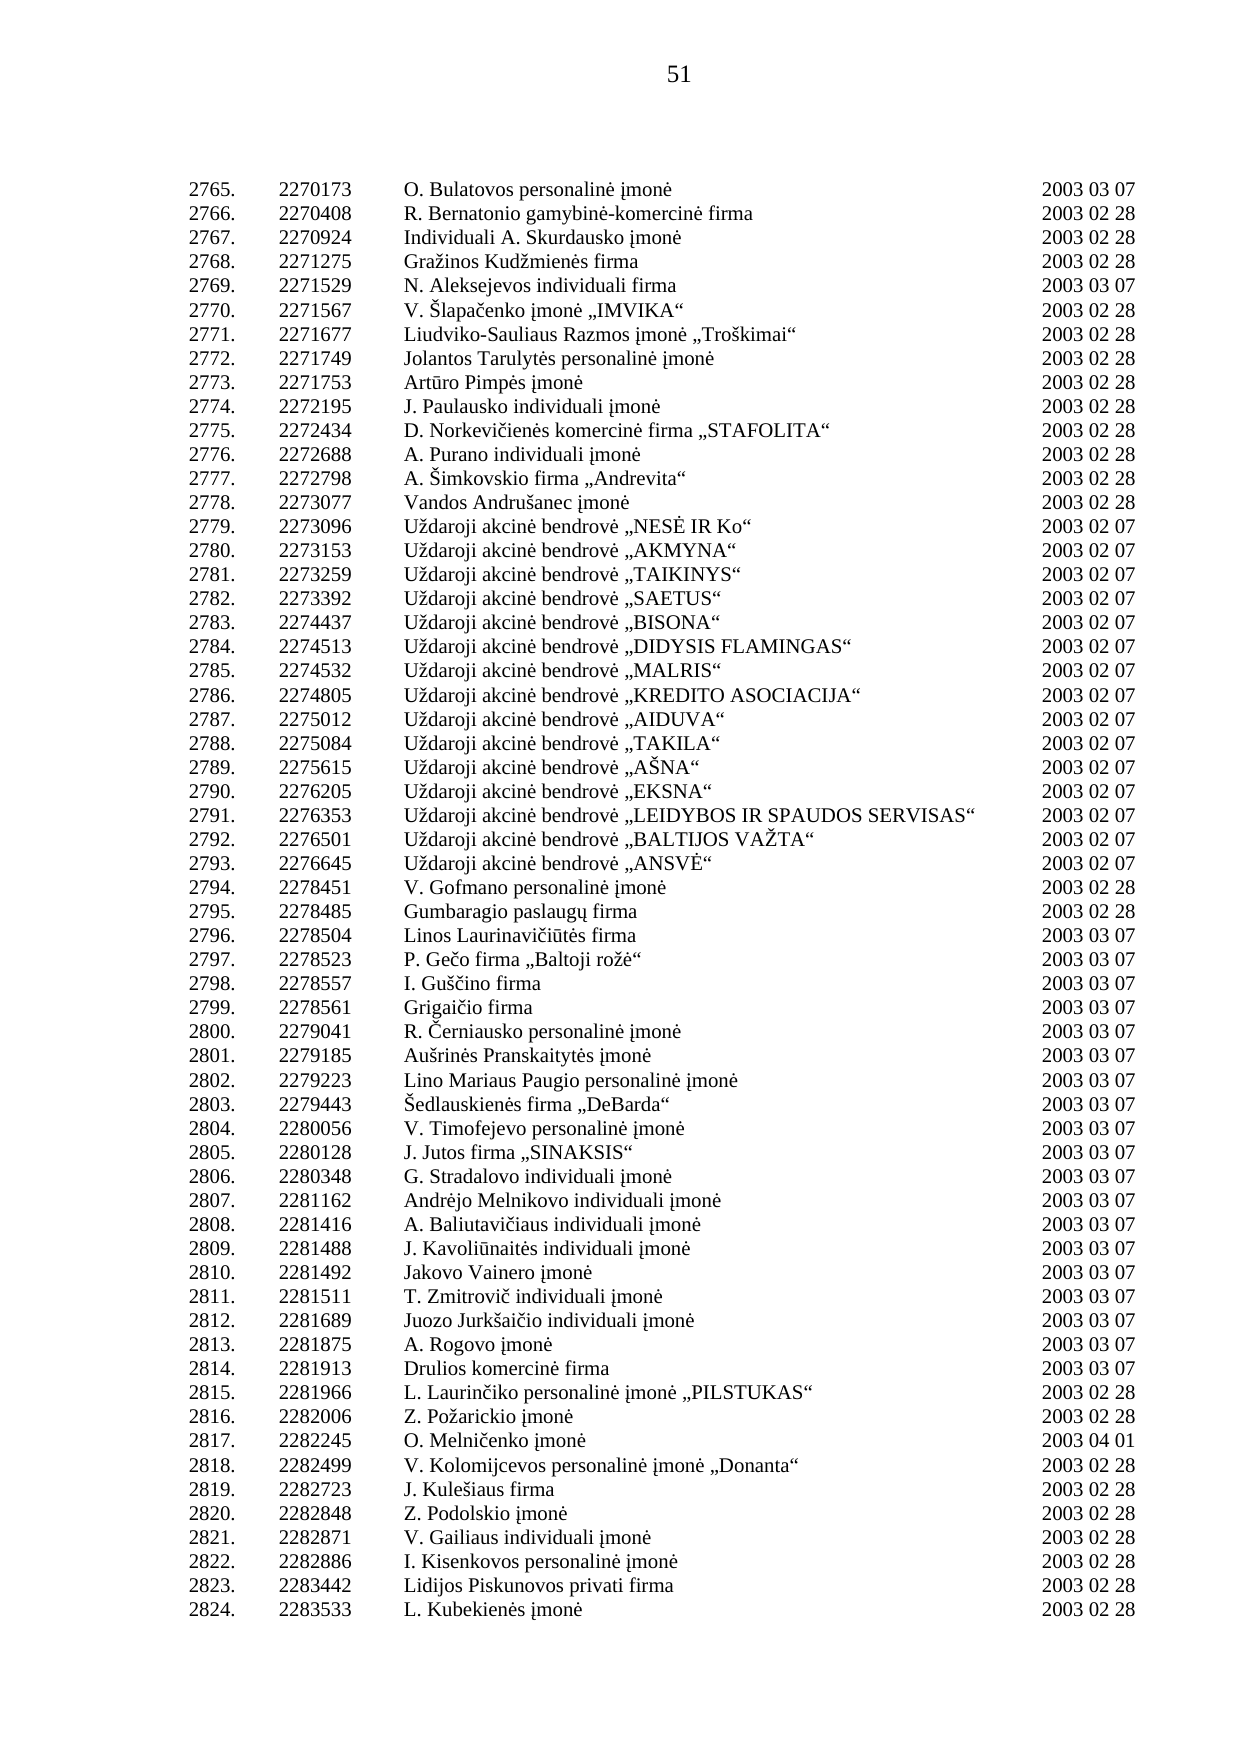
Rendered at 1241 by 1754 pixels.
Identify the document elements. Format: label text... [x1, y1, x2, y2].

table_cell 2275012 [267, 707, 392, 731]
table_cell 2281492 [267, 1260, 392, 1284]
table_cell V. Timofejevo personalinė įmonė [393, 1116, 1030, 1140]
table_cell 2273077 [267, 490, 392, 514]
table_cell 2282871 [267, 1525, 392, 1549]
table_cell Uždaroji akcinė bendrovė „NESĖ IR Ko“ [393, 514, 1030, 538]
table_cell Uždaroji akcinė bendrovė „DIDYSIS FLAMINGAS“ [393, 634, 1030, 658]
table_cell 2003 02 28 [1030, 322, 1181, 346]
table_cell 2003 02 28 [1030, 225, 1181, 249]
table_cell 2273096 [267, 514, 392, 538]
table_cell 2771. [177, 322, 267, 346]
table_cell 2281966 [267, 1380, 392, 1404]
table_cell 2272434 [267, 418, 392, 442]
table_cell Uždaroji akcinė bendrovė „TAKILA“ [393, 731, 1030, 755]
table_cell 2003 03 07 [1030, 1044, 1181, 1067]
table_cell 2003 03 07 [1030, 177, 1181, 201]
table_cell 2820. [177, 1501, 267, 1525]
table_cell 2003 02 07 [1030, 610, 1181, 634]
table_cell 2812. [177, 1308, 267, 1332]
table_cell 2003 02 07 [1030, 851, 1181, 875]
table_cell 2276205 [267, 779, 392, 803]
table_cell Vandos Andrušanec įmonė [393, 490, 1030, 514]
table_cell 2003 03 07 [1030, 1116, 1181, 1140]
table_cell 2768. [177, 249, 267, 273]
table_cell D. Norkevičienės komercinė firma „STAFOLITA“ [393, 418, 1030, 442]
table_cell 2003 03 07 [1030, 1140, 1181, 1164]
table_cell 2279041 [267, 1019, 392, 1043]
table_cell 2003 02 07 [1030, 562, 1181, 586]
table_cell T. Zmitrovič individuali įmonė [393, 1284, 1030, 1308]
table_cell V. Gofmano personalinė įmonė [393, 875, 1030, 899]
table_cell 2003 02 28 [1030, 1453, 1181, 1477]
table_cell 2003 02 28 [1030, 1477, 1181, 1501]
table_cell 2003 02 07 [1030, 779, 1181, 803]
table_cell Uždaroji akcinė bendrovė „BISONA“ [393, 610, 1030, 634]
table_cell A. Purano individuali įmonė [393, 442, 1030, 466]
table_cell 2781. [177, 562, 267, 586]
table_cell 2278504 [267, 923, 392, 947]
table_cell 2788. [177, 731, 267, 755]
table_cell 2281488 [267, 1236, 392, 1260]
table_cell 2275084 [267, 731, 392, 755]
table_cell 2270924 [267, 225, 392, 249]
table_cell 2789. [177, 755, 267, 779]
table_cell A. Rogovo įmonė [393, 1332, 1030, 1356]
table_cell 2280348 [267, 1164, 392, 1188]
table_cell 2819. [177, 1477, 267, 1501]
table_cell 2278557 [267, 971, 392, 995]
table_cell 2814. [177, 1356, 267, 1380]
table_cell 2276645 [267, 851, 392, 875]
table_cell 2810. [177, 1260, 267, 1284]
table_cell 2003 02 28 [1030, 249, 1181, 273]
table_cell 2276353 [267, 803, 392, 827]
table_cell 2003 03 07 [1030, 971, 1181, 995]
table_cell Lidijos Piskunovos privati firma [393, 1573, 1030, 1597]
table_cell 2271753 [267, 370, 392, 394]
table_cell 2003 03 07 [1030, 1356, 1181, 1380]
table_cell O. Melničenko įmonė [393, 1429, 1030, 1452]
table_cell 2003 02 28 [1030, 1597, 1181, 1621]
table_cell 2003 03 07 [1030, 1212, 1181, 1236]
table_cell Uždaroji akcinė bendrovė „AKMYNA“ [393, 538, 1030, 562]
table_cell 2774. [177, 394, 267, 418]
table_cell 2272798 [267, 466, 392, 490]
table_cell 2003 02 07 [1030, 538, 1181, 562]
table_cell 2813. [177, 1332, 267, 1356]
table_cell Uždaroji akcinė bendrovė „BALTIJOS VAŽTA“ [393, 827, 1030, 851]
table_cell Uždaroji akcinė bendrovė „SAETUS“ [393, 586, 1030, 610]
table_cell 2807. [177, 1188, 267, 1212]
table_cell Uždaroji akcinė bendrovė „ANSVĖ“ [393, 851, 1030, 875]
table_cell 2776. [177, 442, 267, 466]
table_cell 2784. [177, 634, 267, 658]
table_cell Uždaroji akcinė bendrovė „AŠNA“ [393, 755, 1030, 779]
table_cell 2802. [177, 1068, 267, 1092]
table_cell 2791. [177, 803, 267, 827]
table_cell Aušrinės Pranskaitytės įmonė [393, 1044, 1030, 1067]
table_cell J. Kavoliūnaitės individuali įmonė [393, 1236, 1030, 1260]
table_cell 2766. [177, 201, 267, 225]
table_cell 2769. [177, 274, 267, 297]
table_cell 2003 02 28 [1030, 1404, 1181, 1428]
table_cell 2796. [177, 923, 267, 947]
table_cell 2271677 [267, 322, 392, 346]
table_cell 2795. [177, 899, 267, 923]
table_cell 2821. [177, 1525, 267, 1549]
table_cell V. Šlapačenko įmonė „IMVIKA“ [393, 298, 1030, 322]
table_cell Drulios komercinė firma [393, 1356, 1030, 1380]
table_cell P. Gečo firma „Baltoji rožė“ [393, 947, 1030, 971]
table_cell 2271749 [267, 346, 392, 370]
table_cell L. Kubekienės įmonė [393, 1597, 1030, 1621]
table_cell 2815. [177, 1380, 267, 1404]
table_cell 2003 02 28 [1030, 875, 1181, 899]
table_cell L. Laurinčiko personalinė įmonė „PILSTUKAS“ [393, 1380, 1030, 1404]
table_cell Andrėjo Melnikovo individuali įmonė [393, 1188, 1030, 1212]
table_cell 2798. [177, 971, 267, 995]
table_cell Liudviko-Sauliaus Razmos įmonė „Troškimai“ [393, 322, 1030, 346]
table_cell 2280056 [267, 1116, 392, 1140]
table_cell G. Stradalovo individuali įmonė [393, 1164, 1030, 1188]
table_cell 2003 02 07 [1030, 586, 1181, 610]
table_cell 2003 03 07 [1030, 274, 1181, 297]
table_cell 2809. [177, 1236, 267, 1260]
table_cell 2281511 [267, 1284, 392, 1308]
table_cell 2818. [177, 1453, 267, 1477]
table_cell 2003 02 07 [1030, 827, 1181, 851]
table_cell 2792. [177, 827, 267, 851]
table_cell N. Aleksejevos individuali firma [393, 274, 1030, 297]
table_cell 2003 02 28 [1030, 442, 1181, 466]
table_cell 2772. [177, 346, 267, 370]
table_cell 2003 02 28 [1030, 1549, 1181, 1573]
table_cell 2805. [177, 1140, 267, 1164]
table_cell 2003 02 28 [1030, 1501, 1181, 1525]
table_cell Uždaroji akcinė bendrovė „KREDITO ASOCIACIJA“ [393, 683, 1030, 707]
table_cell 2003 02 07 [1030, 634, 1181, 658]
table_cell 2271567 [267, 298, 392, 322]
table_cell 2003 02 28 [1030, 370, 1181, 394]
table_cell 2770. [177, 298, 267, 322]
table_cell Uždaroji akcinė bendrovė „LEIDYBOS IR SPAUDOS SERVISAS“ [393, 803, 1030, 827]
table_cell 2274437 [267, 610, 392, 634]
table_cell 2278523 [267, 947, 392, 971]
table_cell 2822. [177, 1549, 267, 1573]
table_cell Juozo Jurkšaičio individuali įmonė [393, 1308, 1030, 1332]
table_cell 2003 02 28 [1030, 1525, 1181, 1549]
table_cell 2281689 [267, 1308, 392, 1332]
table_cell 2003 03 07 [1030, 1260, 1181, 1284]
table_cell 2793. [177, 851, 267, 875]
table_cell J. Kulešiaus firma [393, 1477, 1030, 1501]
table_cell 2765. [177, 177, 267, 201]
table_cell 2779. [177, 514, 267, 538]
table_cell 2275615 [267, 755, 392, 779]
table_cell 2003 03 07 [1030, 1332, 1181, 1356]
table_cell 2808. [177, 1212, 267, 1236]
table_cell 2823. [177, 1573, 267, 1597]
table_cell 2276501 [267, 827, 392, 851]
table_cell 2783. [177, 610, 267, 634]
table_cell 2804. [177, 1116, 267, 1140]
table_cell Grigaičio firma [393, 995, 1030, 1019]
table_cell 2273153 [267, 538, 392, 562]
table_cell R. Černiausko personalinė įmonė [393, 1019, 1030, 1043]
table_cell 2785. [177, 659, 267, 682]
table_cell Uždaroji akcinė bendrovė „MALRIS“ [393, 659, 1030, 682]
table_cell 2767. [177, 225, 267, 249]
table_cell 2003 03 07 [1030, 1019, 1181, 1043]
table_cell Individuali A. Skurdausko įmonė [393, 225, 1030, 249]
table_cell V. Kolomijcevos personalinė įmonė „Donanta“ [393, 1453, 1030, 1477]
table_cell 2803. [177, 1092, 267, 1116]
table_cell I. Guščino firma [393, 971, 1030, 995]
table_cell 2801. [177, 1044, 267, 1067]
table_cell 2283533 [267, 1597, 392, 1621]
table_cell V. Gailiaus individuali įmonė [393, 1525, 1030, 1549]
table_cell 2794. [177, 875, 267, 899]
table_cell 2003 02 28 [1030, 394, 1181, 418]
table_cell J. Jutos firma „SINAKSIS“ [393, 1140, 1030, 1164]
table_cell 2274513 [267, 634, 392, 658]
table_cell Gumbaragio paslaugų firma [393, 899, 1030, 923]
table_cell 2274532 [267, 659, 392, 682]
table_cell 2824. [177, 1597, 267, 1621]
table_cell 2278451 [267, 875, 392, 899]
table_cell 2283442 [267, 1573, 392, 1597]
table_cell 2003 02 28 [1030, 346, 1181, 370]
table_cell 2003 02 28 [1030, 418, 1181, 442]
table_cell 2281416 [267, 1212, 392, 1236]
table_cell 2272195 [267, 394, 392, 418]
table_cell 2282006 [267, 1404, 392, 1428]
table_cell 2811. [177, 1284, 267, 1308]
table_cell Lino Mariaus Paugio personalinė įmonė [393, 1068, 1030, 1092]
table_cell 2778. [177, 490, 267, 514]
table_cell 2003 02 28 [1030, 1573, 1181, 1597]
table_cell 2003 03 07 [1030, 1284, 1181, 1308]
table_cell 2282848 [267, 1501, 392, 1525]
table_cell O. Bulatovos personalinė įmonė [393, 177, 1030, 201]
table_cell 2282245 [267, 1429, 392, 1452]
table_cell Uždaroji akcinė bendrovė „AIDUVA“ [393, 707, 1030, 731]
table_cell J. Paulausko individuali įmonė [393, 394, 1030, 418]
table_cell Artūro Pimpės įmonė [393, 370, 1030, 394]
table_cell Z. Podolskio įmonė [393, 1501, 1030, 1525]
table_cell 2282499 [267, 1453, 392, 1477]
table_cell Šedlauskienės firma „DeBarda“ [393, 1092, 1030, 1116]
table_cell 2003 03 07 [1030, 1308, 1181, 1332]
table_cell 2003 04 01 [1030, 1429, 1181, 1452]
table_cell Jolantos Tarulytės personalinė įmonė [393, 346, 1030, 370]
table_cell 2273259 [267, 562, 392, 586]
table_cell 2003 03 07 [1030, 1164, 1181, 1188]
table_cell 2003 02 28 [1030, 466, 1181, 490]
table_cell 2003 02 07 [1030, 755, 1181, 779]
table_cell 2817. [177, 1429, 267, 1452]
table_cell 2003 03 07 [1030, 1092, 1181, 1116]
table_cell 2279223 [267, 1068, 392, 1092]
table_cell 2271275 [267, 249, 392, 273]
table_cell 2003 02 07 [1030, 514, 1181, 538]
table_cell 2270173 [267, 177, 392, 201]
table_cell 2775. [177, 418, 267, 442]
table_cell 2003 02 28 [1030, 899, 1181, 923]
table_cell 2780. [177, 538, 267, 562]
table_cell Jakovo Vainero įmonė [393, 1260, 1030, 1284]
table_cell 2003 02 07 [1030, 683, 1181, 707]
table_cell 2003 02 28 [1030, 1380, 1181, 1404]
table_cell 2816. [177, 1404, 267, 1428]
table_cell 2281162 [267, 1188, 392, 1212]
table_cell A. Šimkovskio firma „Andrevita“ [393, 466, 1030, 490]
table_cell 2003 03 07 [1030, 923, 1181, 947]
table_cell 2280128 [267, 1140, 392, 1164]
table_cell 2003 02 07 [1030, 803, 1181, 827]
table_cell 2271529 [267, 274, 392, 297]
table_cell 2003 02 07 [1030, 707, 1181, 731]
table_cell 2003 03 07 [1030, 1236, 1181, 1260]
table_cell 2282886 [267, 1549, 392, 1573]
table_cell 2274805 [267, 683, 392, 707]
table_cell 2003 02 07 [1030, 659, 1181, 682]
table_cell 2278485 [267, 899, 392, 923]
table_cell 2003 03 07 [1030, 947, 1181, 971]
table_cell Z. Požarickio įmonė [393, 1404, 1030, 1428]
table_cell 2281875 [267, 1332, 392, 1356]
table_cell 2777. [177, 466, 267, 490]
table_cell 2787. [177, 707, 267, 731]
table_cell Linos Laurinavičiūtės firma [393, 923, 1030, 947]
table_cell 2279185 [267, 1044, 392, 1067]
table_cell 2272688 [267, 442, 392, 466]
table_cell R. Bernatonio gamybinė-komercinė firma [393, 201, 1030, 225]
table_cell 2273392 [267, 586, 392, 610]
table_cell 2003 02 28 [1030, 298, 1181, 322]
table_cell 2278561 [267, 995, 392, 1019]
table_cell 2806. [177, 1164, 267, 1188]
table_cell 2003 02 28 [1030, 201, 1181, 225]
table_cell 2282723 [267, 1477, 392, 1501]
table_cell 2279443 [267, 1092, 392, 1116]
table_cell Uždaroji akcinė bendrovė „TAIKINYS“ [393, 562, 1030, 586]
table_cell 2800. [177, 1019, 267, 1043]
table_cell 2003 03 07 [1030, 995, 1181, 1019]
table_cell 2003 03 07 [1030, 1188, 1181, 1212]
table_cell Gražinos Kudžmienės firma [393, 249, 1030, 273]
table_cell 2786. [177, 683, 267, 707]
table_cell I. Kisenkovos personalinė įmonė [393, 1549, 1030, 1573]
table_cell 2773. [177, 370, 267, 394]
table_cell 2270408 [267, 201, 392, 225]
table_cell 2003 03 07 [1030, 1068, 1181, 1092]
table_cell 2790. [177, 779, 267, 803]
table_cell Uždaroji akcinė bendrovė „EKSNA“ [393, 779, 1030, 803]
table_cell 2003 02 28 [1030, 490, 1181, 514]
table_cell 2799. [177, 995, 267, 1019]
table_cell 2003 02 07 [1030, 731, 1181, 755]
table_cell A. Baliutavičiaus individuali įmonė [393, 1212, 1030, 1236]
table_cell 2281913 [267, 1356, 392, 1380]
table_cell 2797. [177, 947, 267, 971]
table_cell 2782. [177, 586, 267, 610]
